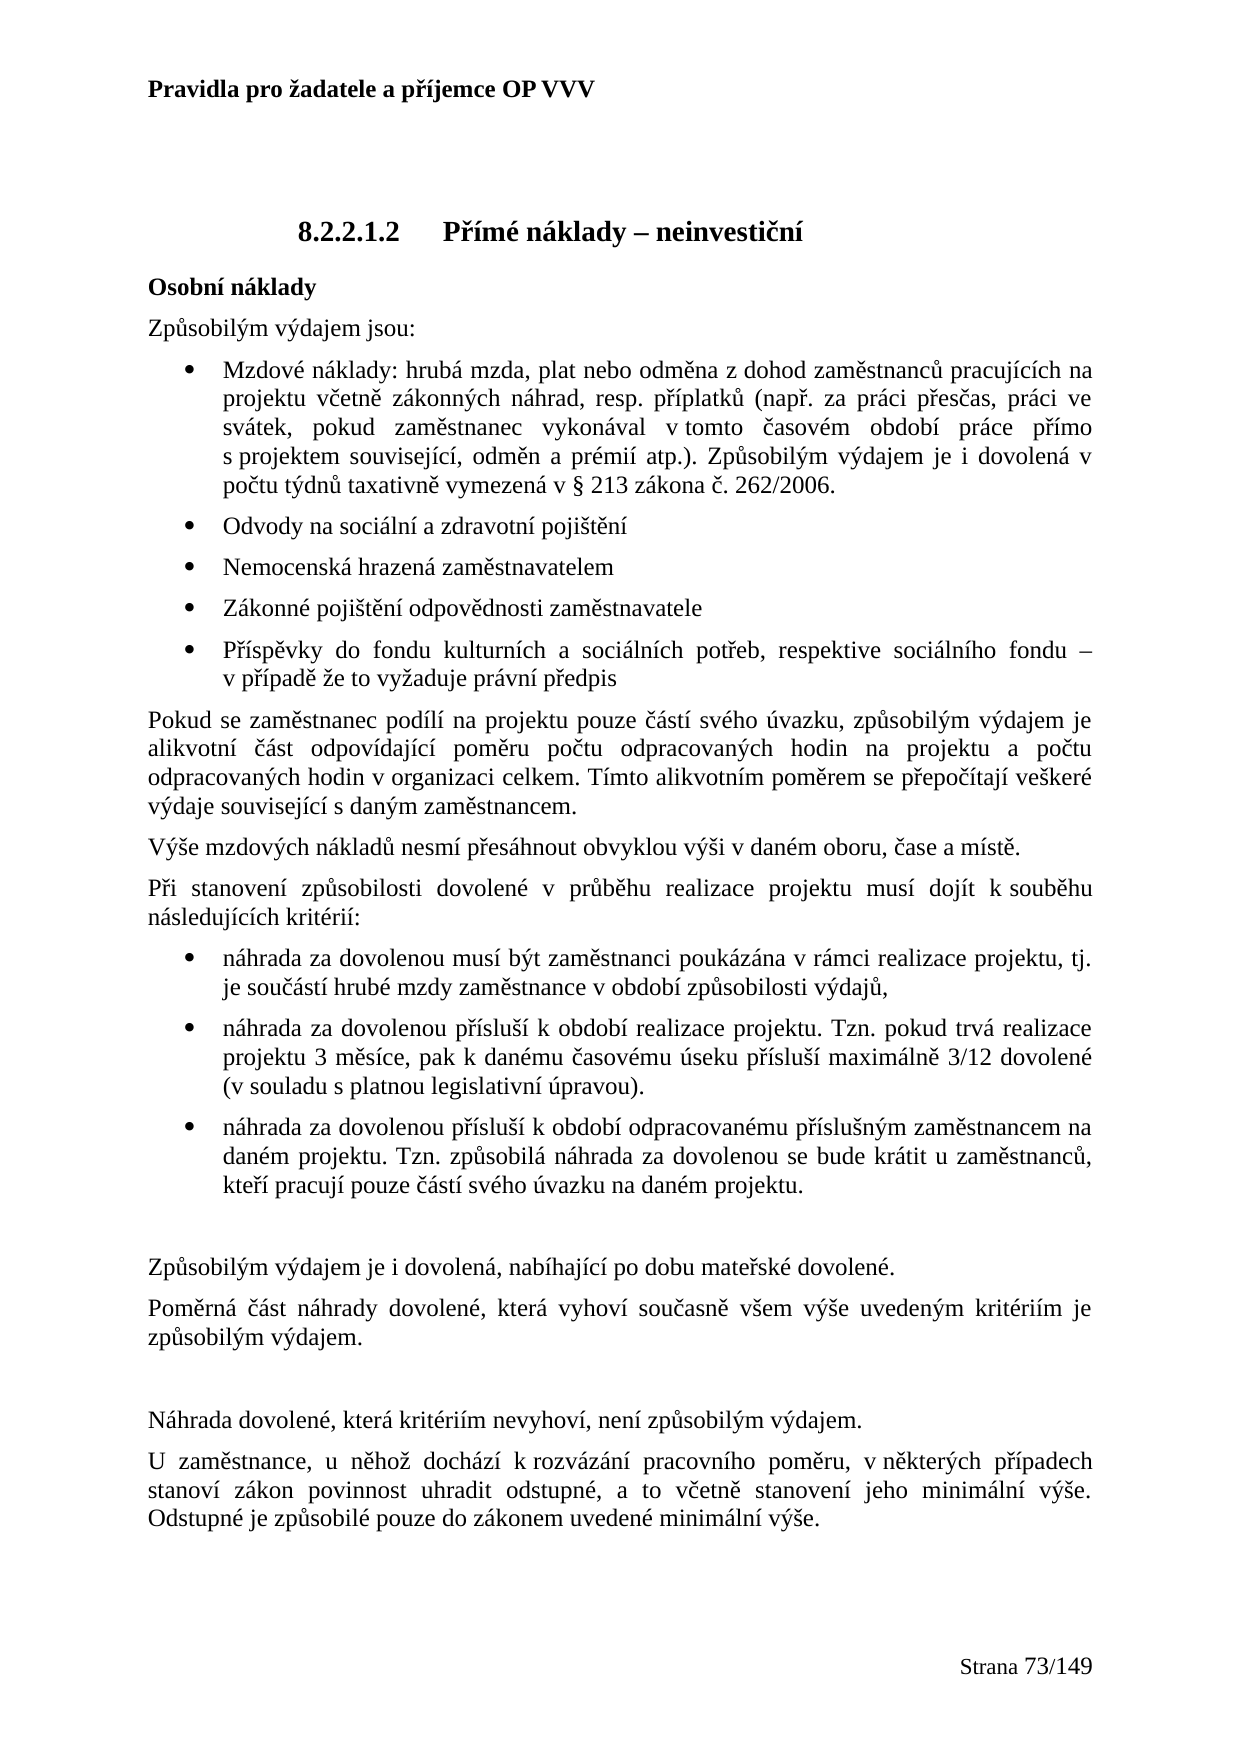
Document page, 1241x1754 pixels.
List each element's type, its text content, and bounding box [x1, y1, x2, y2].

text Výše mzdových nákladů nesmí přesáhnout obvyklou výši v daném oboru, čase a místě. [148, 832, 1093, 861]
list Zákonné pojištění odpovědnosti zaměstnavatele [185, 593, 1093, 622]
text U zaměstnance, u něhož dochází k rozvázání pracovního poměru, v některých případech stanoví zákon povinnost uhradit odstupné, a to včetně stanovení jeho minimální výše. Odstupné je způsobilé pouze do zákonem uvedené minimální výše. [148, 1446, 1093, 1532]
list Příspěvky do fondu kulturních a sociálních potřeb, respektive sociálního fondu – v případě že to vyžaduje právní předpis [185, 635, 1093, 692]
list náhrada za dovolenou přísluší k období odpracovanému příslušným zaměstnancem na daném projektu. Tzn. způsobilá náhrada za dovolenou se bude krátit u zaměstnanců, kteří pracují pouze částí svého úvazku na daném projektu. [185, 1112, 1093, 1198]
text Pokud se zaměstnanec podílí na projektu pouze částí svého úvazku, způsobilým výdajem je alikvotní část odpovídající poměru počtu odpracovaných hodin na projektu a počtu odpracovaných hodin v organizaci celkem. Tímto alikvotním poměrem se přepočítají veškeré výdaje související s daným zaměstnancem. [148, 705, 1093, 820]
list Mzdové náklady: hrubá mzda, plat nebo odměna z dohod zaměstnanců pracujících na projektu včetně zákonných náhrad, resp. příplatků (např. za práci přesčas, práci ve svátek, pokud zaměstnanec vykonával v tomto časovém období práce přímo s projektem související, odměn a prémií atp.). Způsobilým výdajem je i dovolená v počtu týdnů taxativně vymezená v § 213 zákona č. 262/2006. [185, 355, 1093, 498]
text Náhrada dovolené, která kritériím nevyhoví, není způsobilým výdajem. [148, 1405, 1093, 1433]
list Odvody na sociální a zdravotní pojištění [185, 511, 1093, 540]
text Při stanovení způsobilosti dovolené v průběhu realizace projektu musí dojít k souběhu následujících kritérií: [148, 873, 1093, 931]
text Způsobilým výdajem jsou: [148, 313, 1093, 342]
text Poměrná část náhrady dovolené, která vyhoví současně všem výše uvedeným kritériím je způsobilým výdajem. [148, 1293, 1093, 1351]
list Nemocenská hrazená zaměstnavatelem [185, 552, 1093, 581]
list náhrada za dovolenou musí být zaměstnanci poukázána v rámci realizace projektu, tj. je součástí hrubé mzdy zaměstnance v období způsobilosti výdajů, [185, 943, 1093, 1001]
text Způsobilým výdajem je i dovolená, nabíhající po dobu mateřské dovolené. [148, 1252, 1093, 1281]
list náhrada za dovolenou přísluší k období realizace projektu. Tzn. pokud trvá realizace projektu 3 měsíce, pak k danému časovému úseku přísluší maximálně 3/12 dovolené (v souladu s platnou legislativní úpravou). [185, 1013, 1093, 1100]
text Osobní náklady [148, 272, 1093, 301]
list Přímé náklady – neinvestiční [298, 214, 1093, 247]
